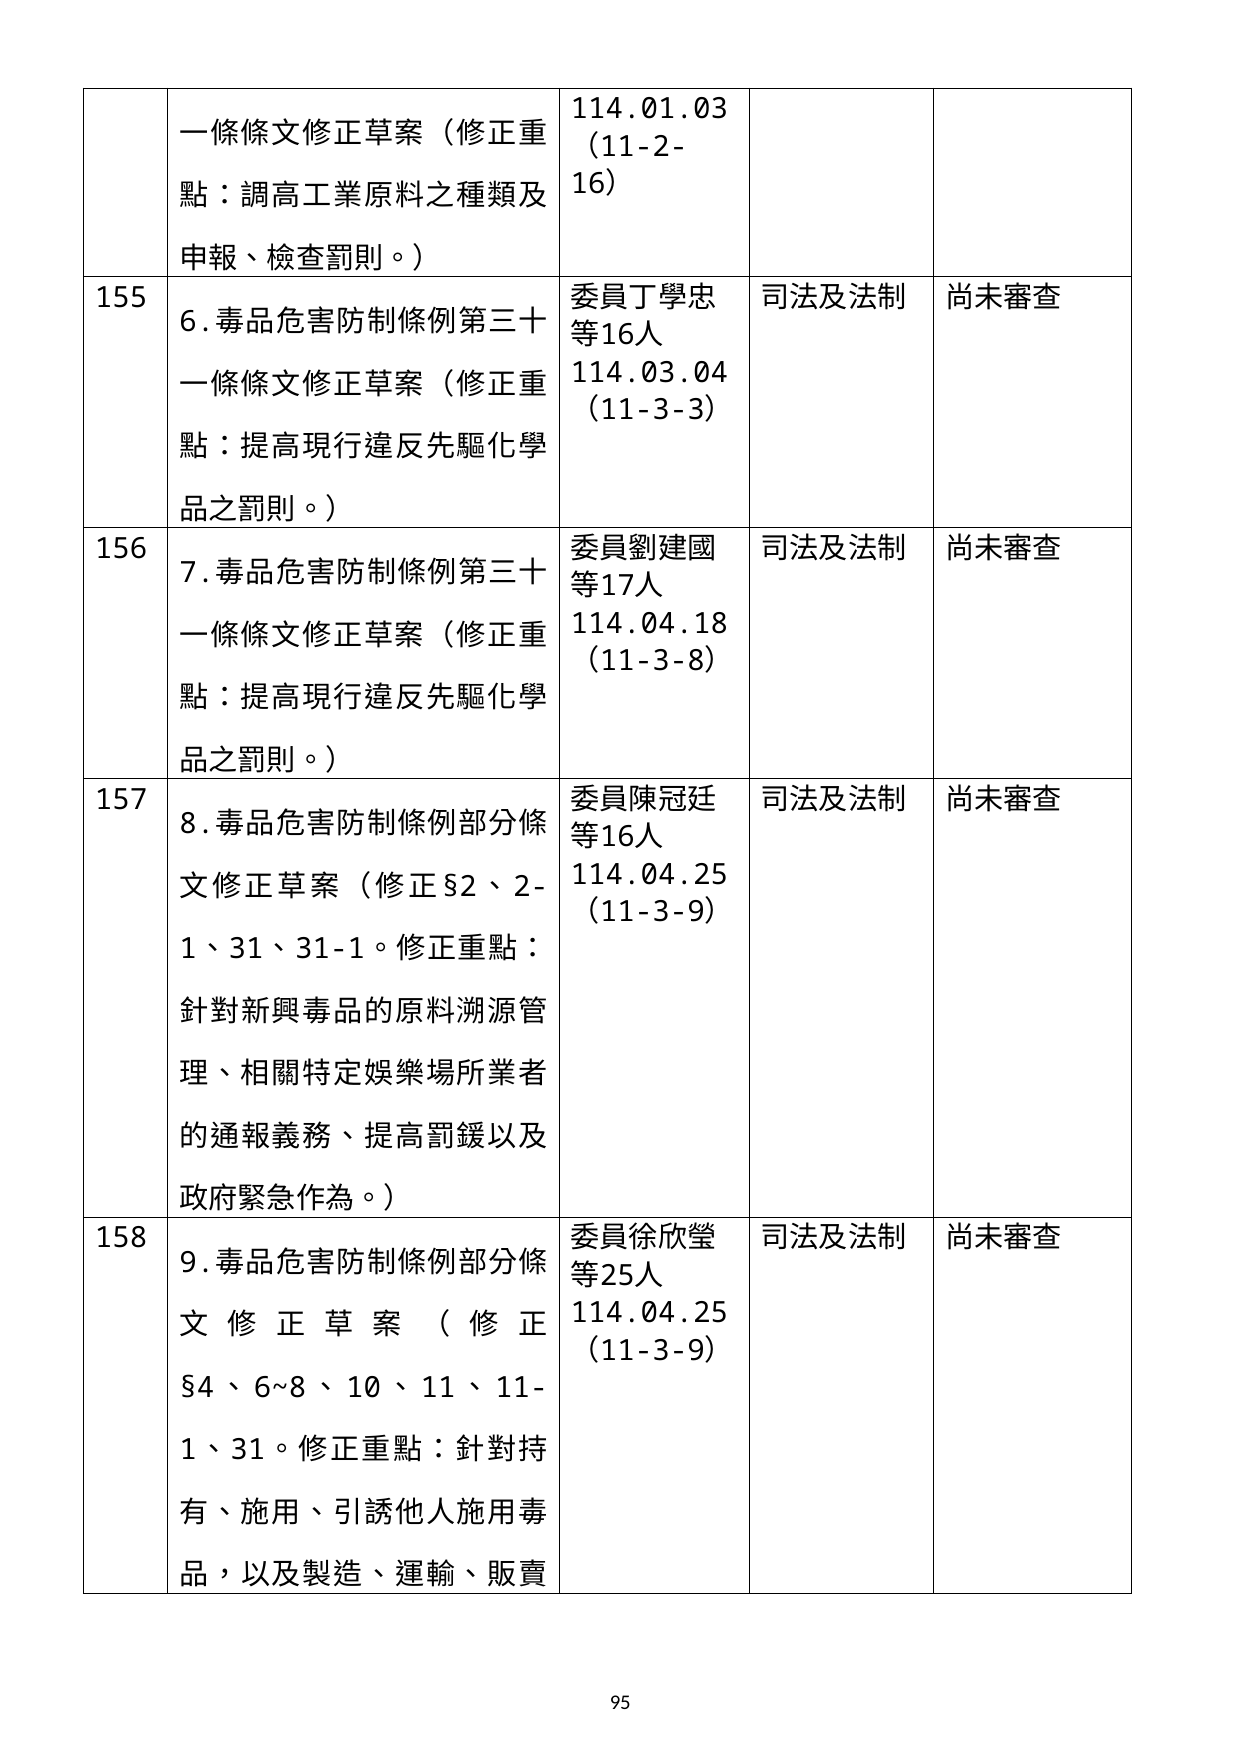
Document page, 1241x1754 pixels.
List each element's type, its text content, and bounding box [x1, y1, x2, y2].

table_cell [934, 89, 1131, 276]
table_cell 司法及法制 [750, 528, 933, 778]
table_cell 司法及法制 [750, 779, 933, 1217]
table_cell 158 [84, 1218, 167, 1593]
table_cell 委員劉建國 等17人 114.04.18 （11-3-8） [560, 528, 749, 778]
table_cell 委員丁學忠 等16人 114.03.04 （11-3-3） [560, 277, 749, 527]
table_cell [84, 89, 167, 276]
table_cell 8.毒品危害防制條例部分條文修正草案（修正§2、2-1、31、31-1。修正重點：針對新興毒品的原料溯源管理、相關特定娛樂場所業者的通報義務、提高罰鍰以及政府緊急作為。） [168, 779, 559, 1217]
table_cell 一條條文修正草案（修正重點：調高工業原料之種類及申報、檢查罰則。） [168, 89, 559, 276]
table_cell 司法及法制 [750, 1218, 933, 1593]
table_cell 司法及法制 [750, 277, 933, 527]
table_cell 尚未審查 [934, 1218, 1131, 1593]
table_cell 156 [84, 528, 167, 778]
table_cell 尚未審查 [934, 779, 1131, 1217]
table_cell 委員徐欣瑩 等25人 114.04.25 （11-3-9） [560, 1218, 749, 1593]
table_cell [750, 89, 933, 276]
table_cell 7.毒品危害防制條例第三十一條條文修正草案（修正重點：提高現行違反先驅化學品之罰則。） [168, 528, 559, 778]
table_cell 尚未審查 [934, 528, 1131, 778]
table_cell 155 [84, 277, 167, 527]
table_cell 157 [84, 779, 167, 1217]
table_cell 委員陳冠廷 等16人 114.04.25 （11-3-9） [560, 779, 749, 1217]
table_cell 114.01.03 （11-2-16） [560, 89, 749, 276]
table_cell 6.毒品危害防制條例第三十一條條文修正草案（修正重點：提高現行違反先驅化學品之罰則。） [168, 277, 559, 527]
table_cell 9.毒品危害防制條例部分條文修正草案（修正§4、6~8、10、11、11-1、31。修正重點：針對持有、施用、引誘他人施用毒品，以及製造、運輸、販賣 [168, 1218, 559, 1593]
table_cell 尚未審查 [934, 277, 1131, 527]
